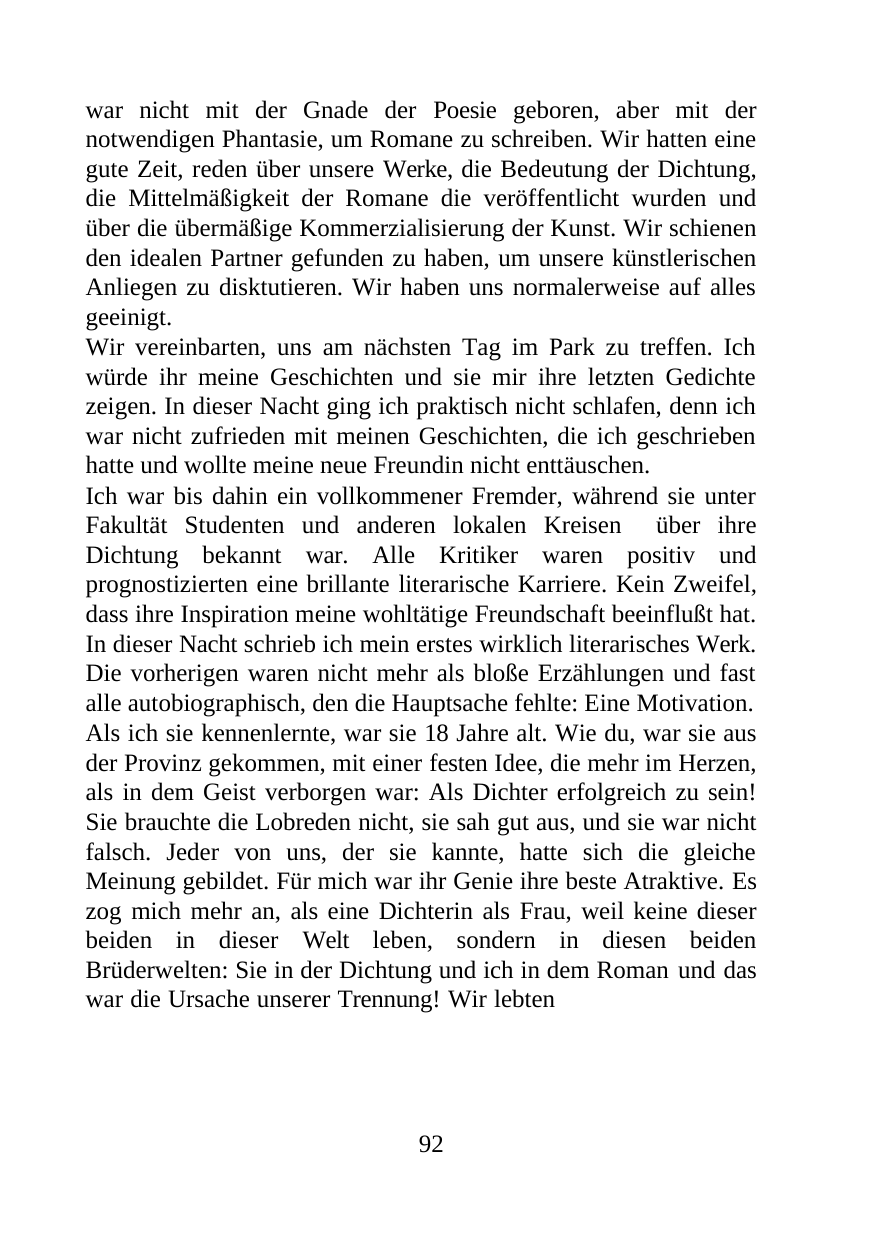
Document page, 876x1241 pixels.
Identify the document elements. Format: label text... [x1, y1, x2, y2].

text Ich war bis dahin ein vollkommener Fremder, während sie unter Fakultät Studenten und anderen lokalen Kreisen über ihre Dichtung bekannt war. Alle Kritiker waren positiv und prognostizierten eine brillante literarische Karriere. Kein Zweifel, dass ihre Inspiration meine wohltätige Freundschaft beeinflußt hat. In dieser Nacht schrieb ich mein erstes wirklich literarisches Werk. Die vorherigen waren nicht mehr als bloße Erzählungen und fast alle autobiographisch, den die Hauptsache fehlte: Eine Motivation. [85, 481, 757, 717]
text Als ich sie kennenlernte, war sie 18 Jahre alt. Wie du, war sie aus der Provinz gekommen, mit einer festen Idee, die mehr im Herzen, als in dem Geist verborgen war: Als Dichter erfolgreich zu sein! Sie brauchte die Lobreden nicht, sie sah gut aus, und sie war nicht falsch. Jeder von uns, der sie kannte, hatte sich die gleiche Meinung gebildet. Für mich war ihr Genie ihre beste Atraktive. Es zog mich mehr an, als eine Dichterin als Frau, weil keine dieser beiden in dieser Welt leben, sondern in diesen beiden Brüderwelten: Sie in der Dichtung und ich in dem Roman und das war die Ursache unserer Trennung! Wir lebten [85, 718, 757, 1013]
text war nicht mit der Gnade der Poesie geboren, aber mit der notwendigen Phantasie, um Romane zu schreiben. Wir hatten eine gute Zeit, reden über unsere Werke, die Bedeutung der Dichtung, die Mittelmäßigkeit der Romane die veröffentlicht wurden und über die übermäßige Kommerzialisierung der Kunst. Wir schienen den idealen Partner gefunden zu haben, um unsere künstlerischen Anliegen zu disktutieren. Wir haben uns normalerweise auf alles geeinigt. [85, 95, 757, 331]
text Wir vereinbarten, uns am nächsten Tag im Park zu treffen. Ich würde ihr meine Geschichten und sie mir ihre letzten Gedichte zeigen. In dieser Nacht ging ich praktisch nicht schlafen, denn ich war nicht zufrieden mit meinen Geschichten, die ich geschrieben hatte und wollte meine neue Freundin nicht enttäuschen. [85, 332, 757, 479]
